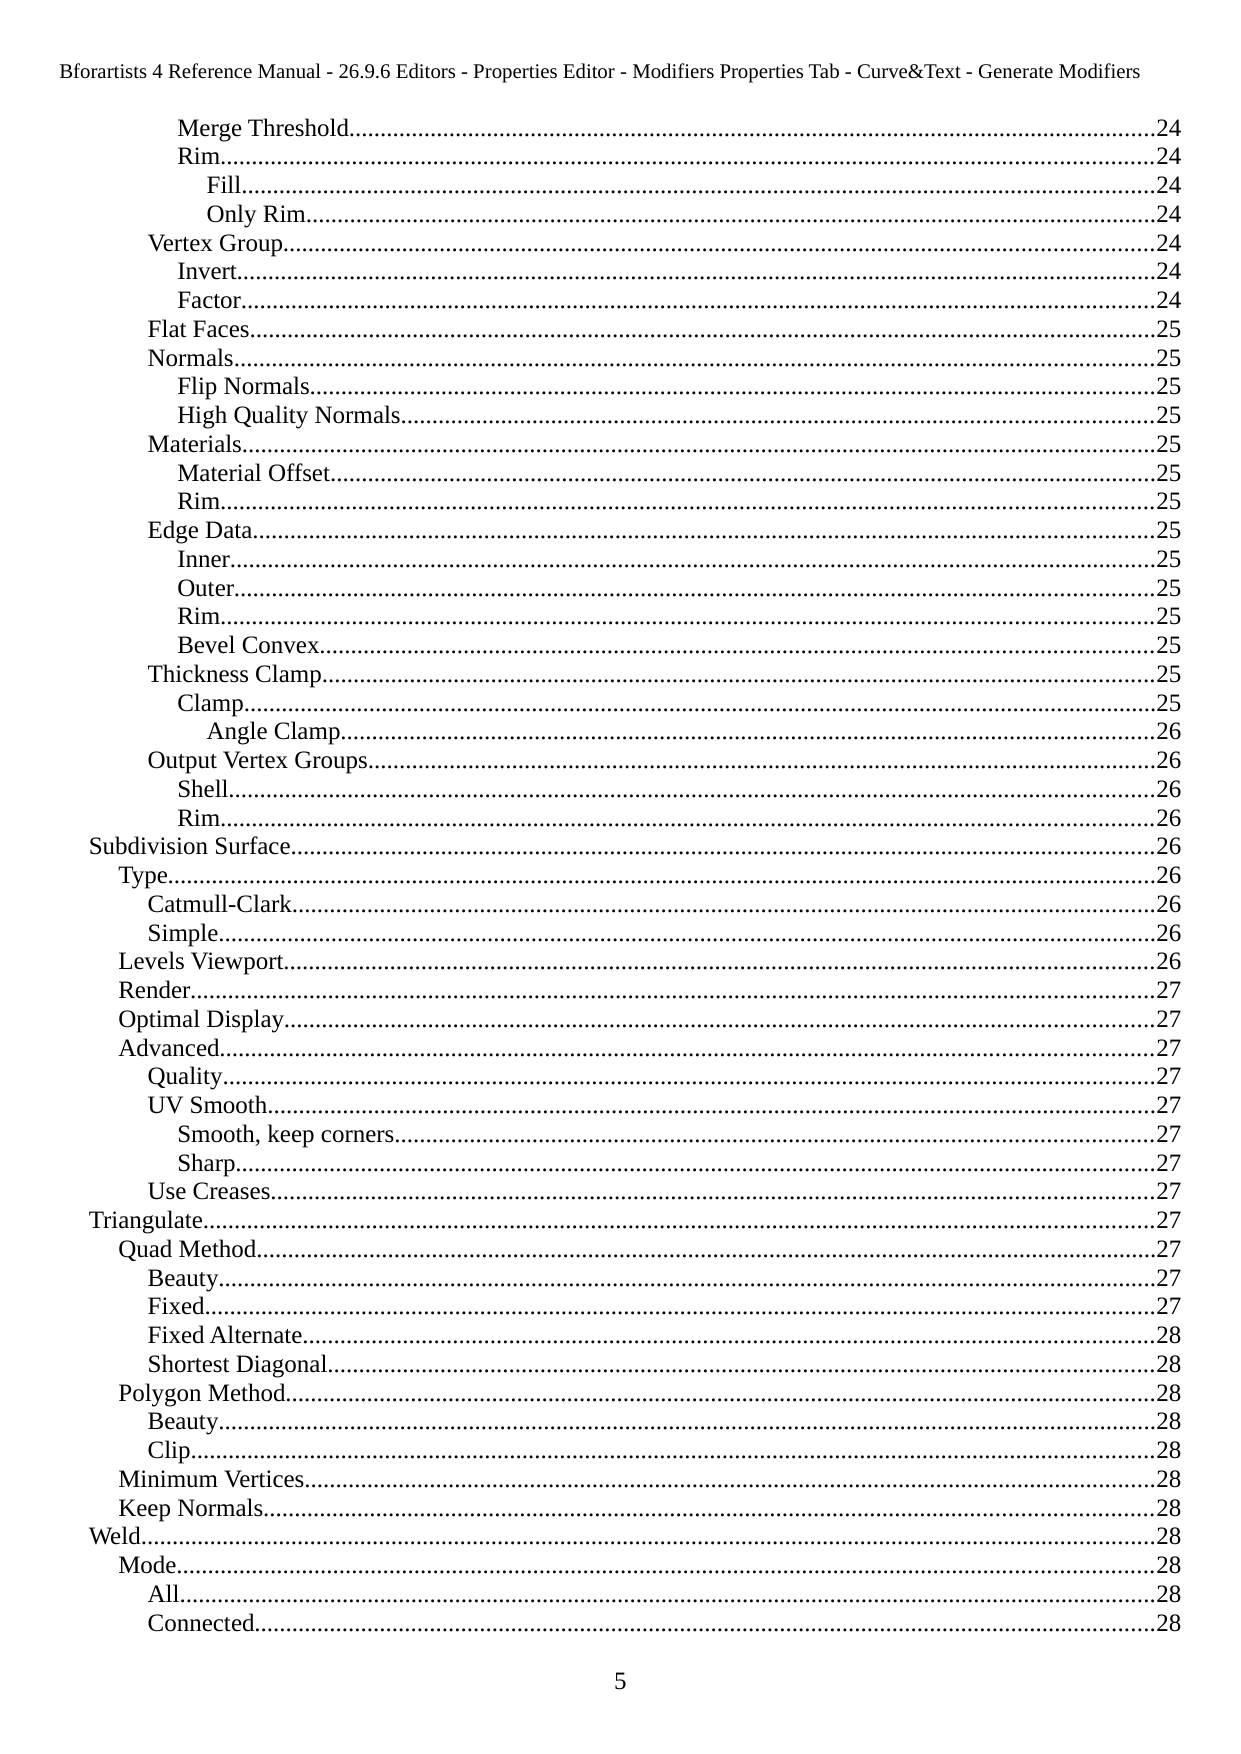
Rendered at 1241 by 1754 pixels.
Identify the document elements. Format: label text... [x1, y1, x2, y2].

text Normals 25 [147, 343, 1181, 371]
text Clamp 25 [177, 688, 1181, 716]
text Beauty 27 [147, 1263, 1181, 1291]
text Rim 26 [177, 803, 1181, 831]
text UV Smooth 27 [147, 1090, 1181, 1119]
text Beauty 28 [147, 1406, 1181, 1435]
text Rim 24 [177, 141, 1181, 170]
text Flip Normals 25 [177, 371, 1181, 400]
text High Quality Normals 25 [177, 400, 1181, 429]
text Edge Data 25 [147, 515, 1181, 544]
text Connected 28 [147, 1608, 1181, 1636]
text Catmull-Clark 26 [147, 889, 1181, 918]
text Mode 28 [118, 1550, 1181, 1579]
text Advanced 27 [118, 1033, 1181, 1061]
text Outer 25 [177, 573, 1181, 601]
text Angle Clamp 26 [206, 716, 1181, 745]
text Only Rim 24 [206, 199, 1181, 228]
text Quality 27 [147, 1061, 1181, 1090]
text Type 26 [118, 860, 1181, 889]
text Fixed Alternate 28 [147, 1320, 1181, 1349]
text Output Vertex Groups 26 [147, 745, 1181, 774]
text Flat Faces 25 [147, 314, 1181, 343]
text Polygon Method 28 [118, 1378, 1181, 1406]
text Inner 25 [177, 544, 1181, 573]
text Fill 24 [206, 170, 1181, 199]
text Shell 26 [177, 774, 1181, 803]
text Bevel Convex 25 [177, 630, 1181, 659]
text Clip 28 [147, 1435, 1181, 1464]
text Keep Normals 28 [118, 1493, 1181, 1521]
text Factor 24 [177, 285, 1181, 314]
text Minimum Vertices 28 [118, 1464, 1181, 1493]
text Shortest Diagonal 28 [147, 1349, 1181, 1378]
text Optimal Display 27 [118, 1004, 1181, 1033]
text Materials 25 [147, 429, 1181, 458]
text Thickness Clamp 25 [147, 659, 1181, 688]
text Rim 25 [177, 601, 1181, 630]
text Use Creases 27 [147, 1176, 1181, 1205]
text Weld 28 [88, 1521, 1181, 1550]
text Invert 24 [177, 256, 1181, 285]
text Merge Threshold 24 [177, 113, 1181, 141]
text Vertex Group 24 [147, 228, 1181, 256]
text Sharp 27 [177, 1148, 1181, 1176]
text Smooth, keep corners 27 [177, 1119, 1181, 1148]
text Material Offset 25 [177, 458, 1181, 486]
text Quad Method 27 [118, 1234, 1181, 1263]
text Render 27 [118, 975, 1181, 1004]
text Subdivision Surface 26 [88, 831, 1181, 860]
text All 28 [147, 1579, 1181, 1608]
text Fixed 27 [147, 1291, 1181, 1320]
text Simple 26 [147, 918, 1181, 946]
text Triangulate 27 [88, 1205, 1181, 1234]
text Levels Viewport 26 [118, 946, 1181, 975]
text Rim 25 [177, 486, 1181, 515]
